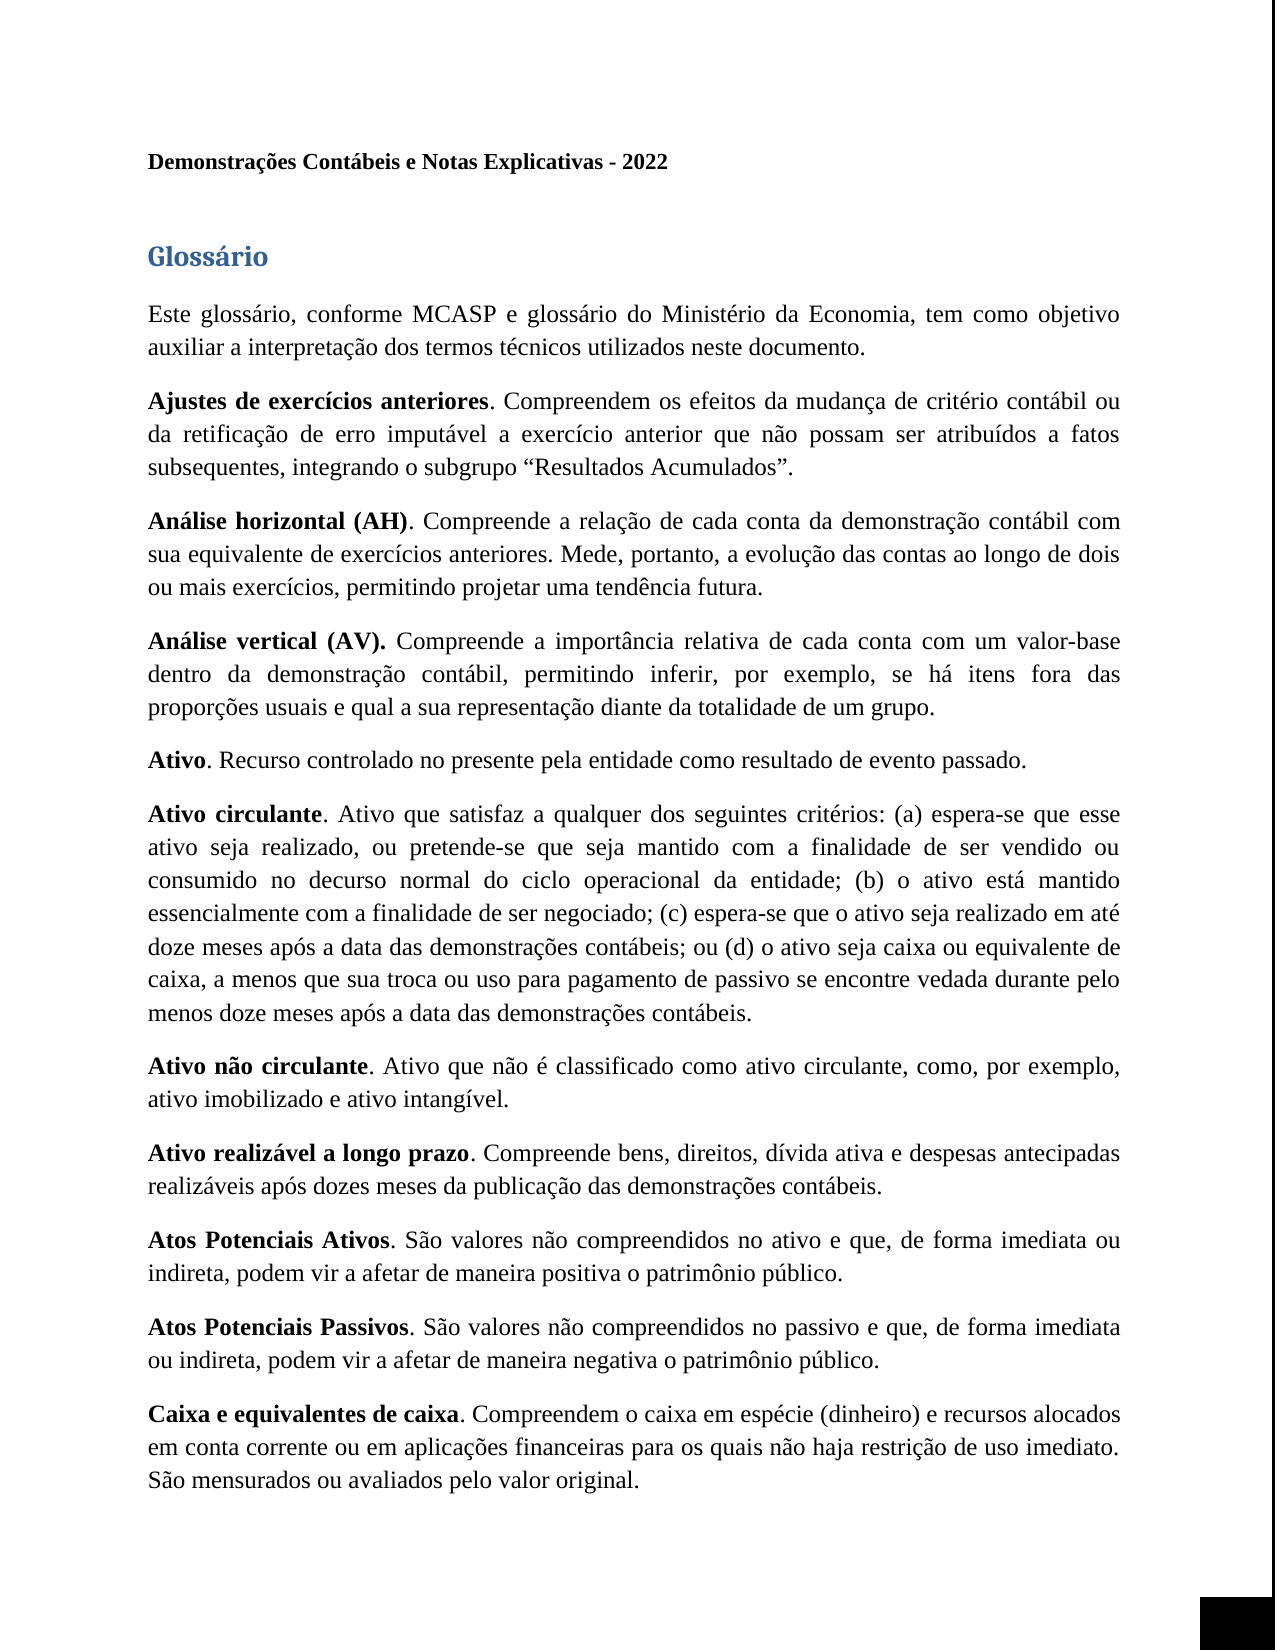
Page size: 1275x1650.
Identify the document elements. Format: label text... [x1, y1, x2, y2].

text Atos Potenciais Passivos. São valores não compreendidos no passivo e que, de forma imediata ou indireta, podem vir a afetar de maneira negativa o patrimônio público. [148, 1312, 1121, 1374]
text Análise horizontal (AH). Compreende a relação de cada conta da demonstração contábil com sua equivalente de exercícios anteriores. Mede, portanto, a evolução das contas ao longo de dois ou mais exercícios, permitindo projetar uma tendência futura. [148, 506, 1121, 601]
text Caixa e equivalentes de caixa. Compreendem o caixa em espécie (dinheiro) e recursos alocados em conta corrente ou em aplicações financeiras para os quais não haja restrição de uso imediato. São mensurados ou avaliados pelo valor original. [148, 1399, 1121, 1494]
text Ativo não circulante. Ativo que não é classificado como ativo circulante, como, por exemplo, ativo imobilizado e ativo intangível. [148, 1051, 1121, 1113]
text Ajustes de exercícios anteriores. Compreendem os efeitos da mudança de critério contábil ou da retificação de erro imputável a exercício anterior que não possam ser atribuídos a fatos subsequentes, integrando o subgrupo “Resultados Acumulados”. [148, 386, 1121, 481]
text Ativo realizável a longo prazo. Compreende bens, direitos, dívida ativa e despesas antecipadas realizáveis após dozes meses da publicação das demonstrações contábeis. [148, 1138, 1121, 1200]
text Atos Potenciais Ativos. São valores não compreendidos no ativo e que, de forma imediata ou indireta, podem vir a afetar de maneira positiva o patrimônio público. [148, 1225, 1121, 1287]
text Ativo circulante. Ativo que satisfaz a qualquer dos seguintes critérios: (a) espera-se que esse ativo seja realizado, ou pretende-se que seja mantido com a finalidade de ser vendido ou consumido no decurso normal do ciclo operacional da entidade; (b) o ativo está mantido essencialmente com a finalidade de ser negociado; (c) espera-se que o ativo seja realizado em até doze meses após a data das demonstrações contábeis; ou (d) o ativo seja caixa ou equivalente de caixa, a menos que sua troca ou uso para pagamento de passivo se encontre vedada durante pelo menos doze meses após a data das demonstrações contábeis. [148, 799, 1121, 1026]
subtitle Glossário [148, 240, 1121, 273]
text Este glossário, conforme MCASP e glossário do Ministério da Economia, tem como objetivo auxiliar a interpretação dos termos técnicos utilizados neste documento. [148, 299, 1121, 361]
text Análise vertical (AV). Compreende a importância relativa de cada conta com um valor-base dentro da demonstração contábil, permitindo inferir, por exemplo, se há itens fora das proporções usuais e qual a sua representação diante da totalidade de um grupo. [148, 626, 1121, 721]
text Ativo. Recurso controlado no presente pela entidade como resultado de evento passado. [148, 746, 1121, 774]
